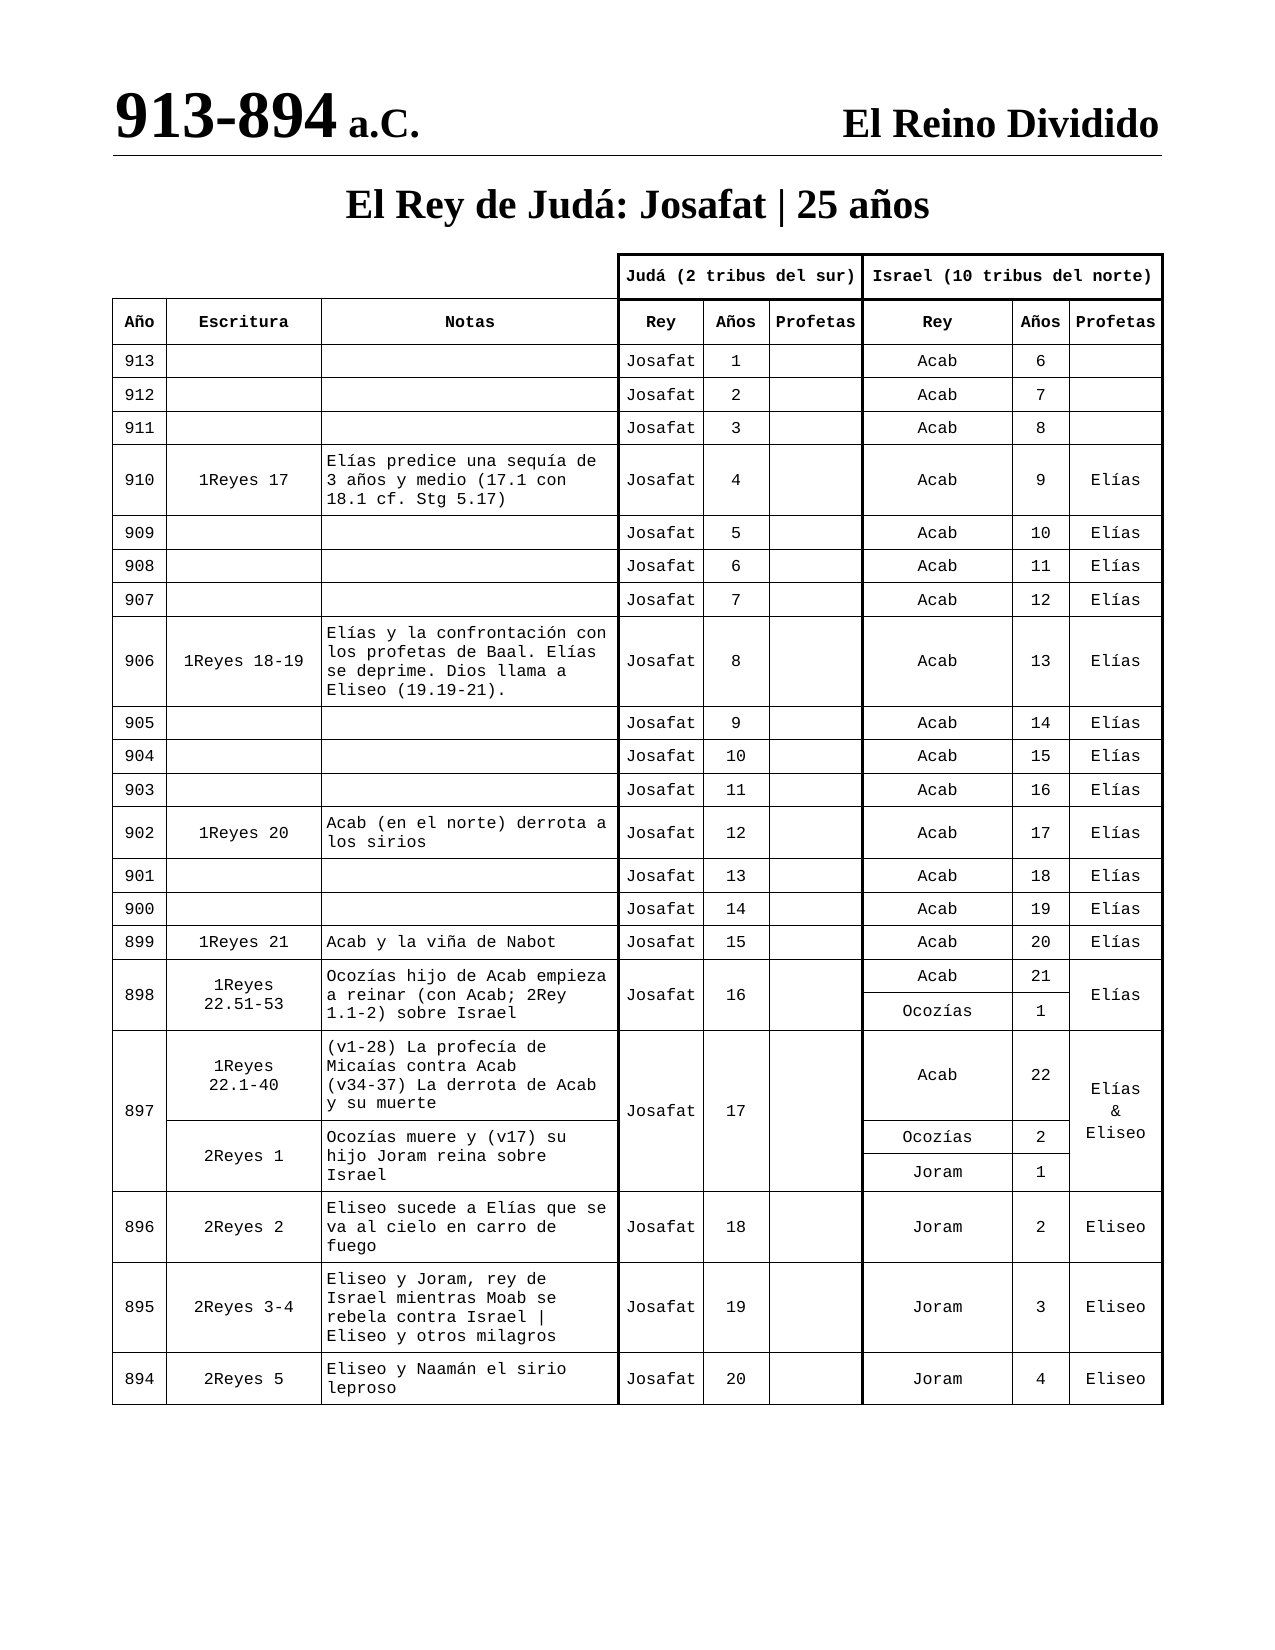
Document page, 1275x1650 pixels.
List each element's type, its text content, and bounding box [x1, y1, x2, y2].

table_cell Josafat [620, 1192, 703, 1262]
table_cell [167, 516, 321, 549]
table_cell 12 [1013, 583, 1069, 616]
table_cell Rey [864, 301, 1012, 344]
table_cell 904 [113, 740, 166, 772]
table_cell 19 [704, 1263, 769, 1352]
table_cell Elías [1070, 960, 1161, 1030]
table_cell [1070, 378, 1161, 411]
table_cell 2Reyes 1 [167, 1121, 321, 1191]
table_cell [322, 345, 617, 377]
table_cell Elías [1070, 893, 1161, 925]
table_cell 899 [113, 926, 166, 958]
table_cell [322, 707, 617, 739]
table_cell 894 [113, 1353, 166, 1404]
table_cell [167, 345, 321, 377]
table_cell Josafat [620, 960, 703, 1030]
table_cell [770, 893, 861, 925]
table_cell [770, 412, 861, 444]
table_cell Acab [864, 1031, 1012, 1120]
table_cell 896 [113, 1192, 166, 1262]
table_cell Josafat [620, 707, 703, 739]
table_cell Rey [620, 301, 703, 344]
table_cell Ocozías muere y (v17) su hijo Joram reina sobre Israel [322, 1121, 617, 1191]
table_cell [770, 960, 861, 1030]
table_cell Josafat [620, 859, 703, 892]
table_cell [770, 1263, 861, 1352]
table_cell 909 [113, 516, 166, 549]
table_cell Elías [1070, 707, 1161, 739]
table_cell Josafat [620, 893, 703, 925]
table_cell 2Reyes 3-4 [167, 1263, 321, 1352]
table_cell 22 [1013, 1031, 1069, 1120]
table_cell [167, 378, 321, 411]
table_cell [167, 740, 321, 772]
table_cell Acab [864, 893, 1012, 925]
table_cell Elías [1070, 859, 1161, 892]
table_cell Año [113, 299, 166, 344]
table_cell [770, 378, 861, 411]
table_cell 11 [704, 774, 769, 806]
table_cell Josafat [620, 583, 703, 616]
table_cell Eliseo y Naamán el sirio leproso [322, 1353, 617, 1404]
table_cell 14 [704, 893, 769, 925]
table_cell Acab (en el norte) derrota a los sirios [322, 807, 617, 858]
table_cell Acab [864, 550, 1012, 582]
table_cell 7 [1013, 378, 1069, 411]
table_cell 1 [704, 345, 769, 377]
table_cell [770, 774, 861, 806]
table_cell 907 [113, 583, 166, 616]
table_cell 898 [113, 960, 166, 1030]
table_cell (v1-28) La profecía de Micaías contra Acab (v34-37) La derrota de Acab y su muerte [322, 1031, 617, 1120]
table_cell 2 [1013, 1121, 1069, 1153]
table_cell Acab [864, 859, 1012, 892]
table_cell Elías [1070, 617, 1161, 706]
table_cell Eliseo [1070, 1263, 1161, 1352]
table_cell Acab [864, 926, 1012, 958]
table_cell Elías [1070, 807, 1161, 858]
table_cell Josafat [620, 740, 703, 772]
table_cell 18 [704, 1192, 769, 1262]
table_cell Ocozías [864, 1121, 1012, 1153]
table_cell Josafat [620, 1263, 703, 1352]
table_cell [770, 345, 861, 377]
table_cell [770, 550, 861, 582]
table_cell 14 [1013, 707, 1069, 739]
table_cell Elías [1070, 516, 1161, 549]
table_cell Elías [1070, 445, 1161, 515]
table_cell 21 [1013, 960, 1069, 992]
table_cell Acab [864, 774, 1012, 806]
table_cell 18 [1013, 859, 1069, 892]
table_cell [770, 516, 861, 549]
table_cell 1Reyes 22.51-53 [167, 960, 321, 1030]
table_cell [770, 807, 861, 858]
table_cell 9 [704, 707, 769, 739]
table_cell [770, 583, 861, 616]
table_cell 20 [704, 1353, 769, 1404]
table_cell Joram [864, 1192, 1012, 1262]
table_cell Josafat [620, 774, 703, 806]
table_cell Elías [1070, 774, 1161, 806]
table_cell [322, 774, 617, 806]
table_cell 6 [1013, 345, 1069, 377]
table_cell 900 [113, 893, 166, 925]
table_cell 903 [113, 774, 166, 806]
table_cell [322, 516, 617, 549]
table_cell 8 [1013, 412, 1069, 444]
table_cell Eliseo [1070, 1192, 1161, 1262]
table_cell 902 [113, 807, 166, 858]
table_cell 1Reyes 20 [167, 807, 321, 858]
table_cell 11 [1013, 550, 1069, 582]
table_cell 15 [1013, 740, 1069, 772]
table_cell Josafat [620, 807, 703, 858]
table_header [321, 253, 617, 298]
table_cell [322, 583, 617, 616]
table_cell Josafat [620, 412, 703, 444]
table_cell Josafat [620, 617, 703, 706]
table_cell Elías [1070, 740, 1161, 772]
table_cell [167, 859, 321, 892]
table_cell [770, 1031, 861, 1191]
table_cell Josafat [620, 1353, 703, 1404]
table_cell 906 [113, 617, 166, 706]
table_cell 895 [113, 1263, 166, 1352]
table_cell 10 [1013, 516, 1069, 549]
table_cell 3 [1013, 1263, 1069, 1352]
table_cell Acab [864, 617, 1012, 706]
table_cell Eliseo [1070, 1353, 1161, 1404]
table_cell Acab [864, 516, 1012, 549]
table_cell 9 [1013, 445, 1069, 515]
table_cell Acab [864, 707, 1012, 739]
table_cell 5 [704, 516, 769, 549]
table_header [166, 253, 321, 298]
table_cell [1070, 412, 1161, 444]
table_cell 1Reyes 17 [167, 445, 321, 515]
table_cell Josafat [620, 345, 703, 377]
table_cell 912 [113, 378, 166, 411]
table_cell Profetas [770, 301, 861, 344]
table_cell Joram [864, 1263, 1012, 1352]
table_cell 2Reyes 2 [167, 1192, 321, 1262]
table_cell 16 [1013, 774, 1069, 806]
table_cell Acab [864, 412, 1012, 444]
table_cell 17 [1013, 807, 1069, 858]
table_cell [322, 740, 617, 772]
table_cell Josafat [620, 550, 703, 582]
table_cell 4 [1013, 1353, 1069, 1404]
table_cell Ocozías [864, 993, 1012, 1030]
table_cell 913 [113, 345, 166, 377]
table_header Israel (10 tribus del norte) [864, 256, 1161, 298]
table_cell 16 [704, 960, 769, 1030]
table_cell 1 [1013, 993, 1069, 1030]
table_cell [770, 617, 861, 706]
table_cell 908 [113, 550, 166, 582]
table_cell [770, 1353, 861, 1404]
table_cell [770, 1192, 861, 1262]
table_cell 10 [704, 740, 769, 772]
table_cell Notas [322, 299, 617, 344]
table_cell Elías & Eliseo [1070, 1031, 1161, 1191]
table_cell 901 [113, 859, 166, 892]
table_cell Acab y la viña de Nabot [322, 926, 617, 958]
table_cell Acab [864, 378, 1012, 411]
table_cell Elías predice una sequía de 3 años y medio (17.1 con 18.1 cf. Stg 5.17) [322, 445, 617, 515]
table_cell 17 [704, 1031, 769, 1191]
table_cell Acab [864, 807, 1012, 858]
table_cell 910 [113, 445, 166, 515]
table_cell Acab [864, 740, 1012, 772]
table_cell Elías [1070, 926, 1161, 958]
table_cell Años [704, 301, 769, 344]
table_cell Joram [864, 1154, 1012, 1191]
table_cell 13 [704, 859, 769, 892]
table_cell [167, 707, 321, 739]
table_cell Josafat [620, 378, 703, 411]
table_cell [167, 893, 321, 925]
table_cell 6 [704, 550, 769, 582]
text El Rey de Judá: Josafat | 25 años [112, 181, 1162, 227]
table_cell Ocozías hijo de Acab empieza a reinar (con Acab; 2Rey 1.1-2) sobre Israel [322, 960, 617, 1030]
table_cell 4 [704, 445, 769, 515]
table_cell 13 [1013, 617, 1069, 706]
table_cell Josafat [620, 445, 703, 515]
table_cell 2Reyes 5 [167, 1353, 321, 1404]
table_cell 1 [1013, 1154, 1069, 1191]
table_cell [322, 550, 617, 582]
table_cell [167, 412, 321, 444]
table_cell Eliseo y Joram, rey de Israel mientras Moab se rebela contra Israel | Eliseo y otros milagros [322, 1263, 617, 1352]
table_cell [770, 445, 861, 515]
table_cell Josafat [620, 516, 703, 549]
table_cell 911 [113, 412, 166, 444]
table_cell Profetas [1070, 301, 1161, 344]
table_cell Años [1013, 301, 1069, 344]
table_cell 19 [1013, 893, 1069, 925]
table_cell Joram [864, 1353, 1012, 1404]
table_cell Elías [1070, 583, 1161, 616]
table_cell Elías [1070, 550, 1161, 582]
table_cell [167, 583, 321, 616]
text 913-894 a.C. El Reino Dividido [112, 75, 1162, 155]
table_cell Acab [864, 583, 1012, 616]
table_cell [322, 378, 617, 411]
table_cell 897 [113, 1031, 166, 1191]
table_cell 8 [704, 617, 769, 706]
table_cell 2 [704, 378, 769, 411]
table_cell [770, 926, 861, 958]
table_cell 20 [1013, 926, 1069, 958]
table_cell 1Reyes 22.1-40 [167, 1031, 321, 1120]
table_cell 15 [704, 926, 769, 958]
table_cell 2 [1013, 1192, 1069, 1262]
table_header Judá (2 tribus del sur) [620, 256, 861, 298]
table_header [113, 253, 166, 298]
table_cell [322, 412, 617, 444]
table_cell [770, 859, 861, 892]
table_cell Escritura [167, 299, 321, 344]
table_cell [1070, 345, 1161, 377]
table_cell [322, 859, 617, 892]
table_cell 3 [704, 412, 769, 444]
table_cell [322, 893, 617, 925]
table_cell [167, 550, 321, 582]
table_cell Eliseo sucede a Elías que se va al cielo en carro de fuego [322, 1192, 617, 1262]
table_cell [770, 707, 861, 739]
table_cell Josafat [620, 1031, 703, 1191]
table_cell 1Reyes 21 [167, 926, 321, 958]
table_cell [770, 740, 861, 772]
table_cell Acab [864, 960, 1012, 992]
table_cell 12 [704, 807, 769, 858]
table_cell Acab [864, 345, 1012, 377]
table_cell 1Reyes 18-19 [167, 617, 321, 706]
table_cell 7 [704, 583, 769, 616]
table_cell Josafat [620, 926, 703, 958]
table_cell [167, 774, 321, 806]
table_cell Elías y la confrontación con los profetas de Baal. Elías se deprime. Dios llama a Eliseo (19.19-21). [322, 617, 617, 706]
table_cell Acab [864, 445, 1012, 515]
table_cell 905 [113, 707, 166, 739]
